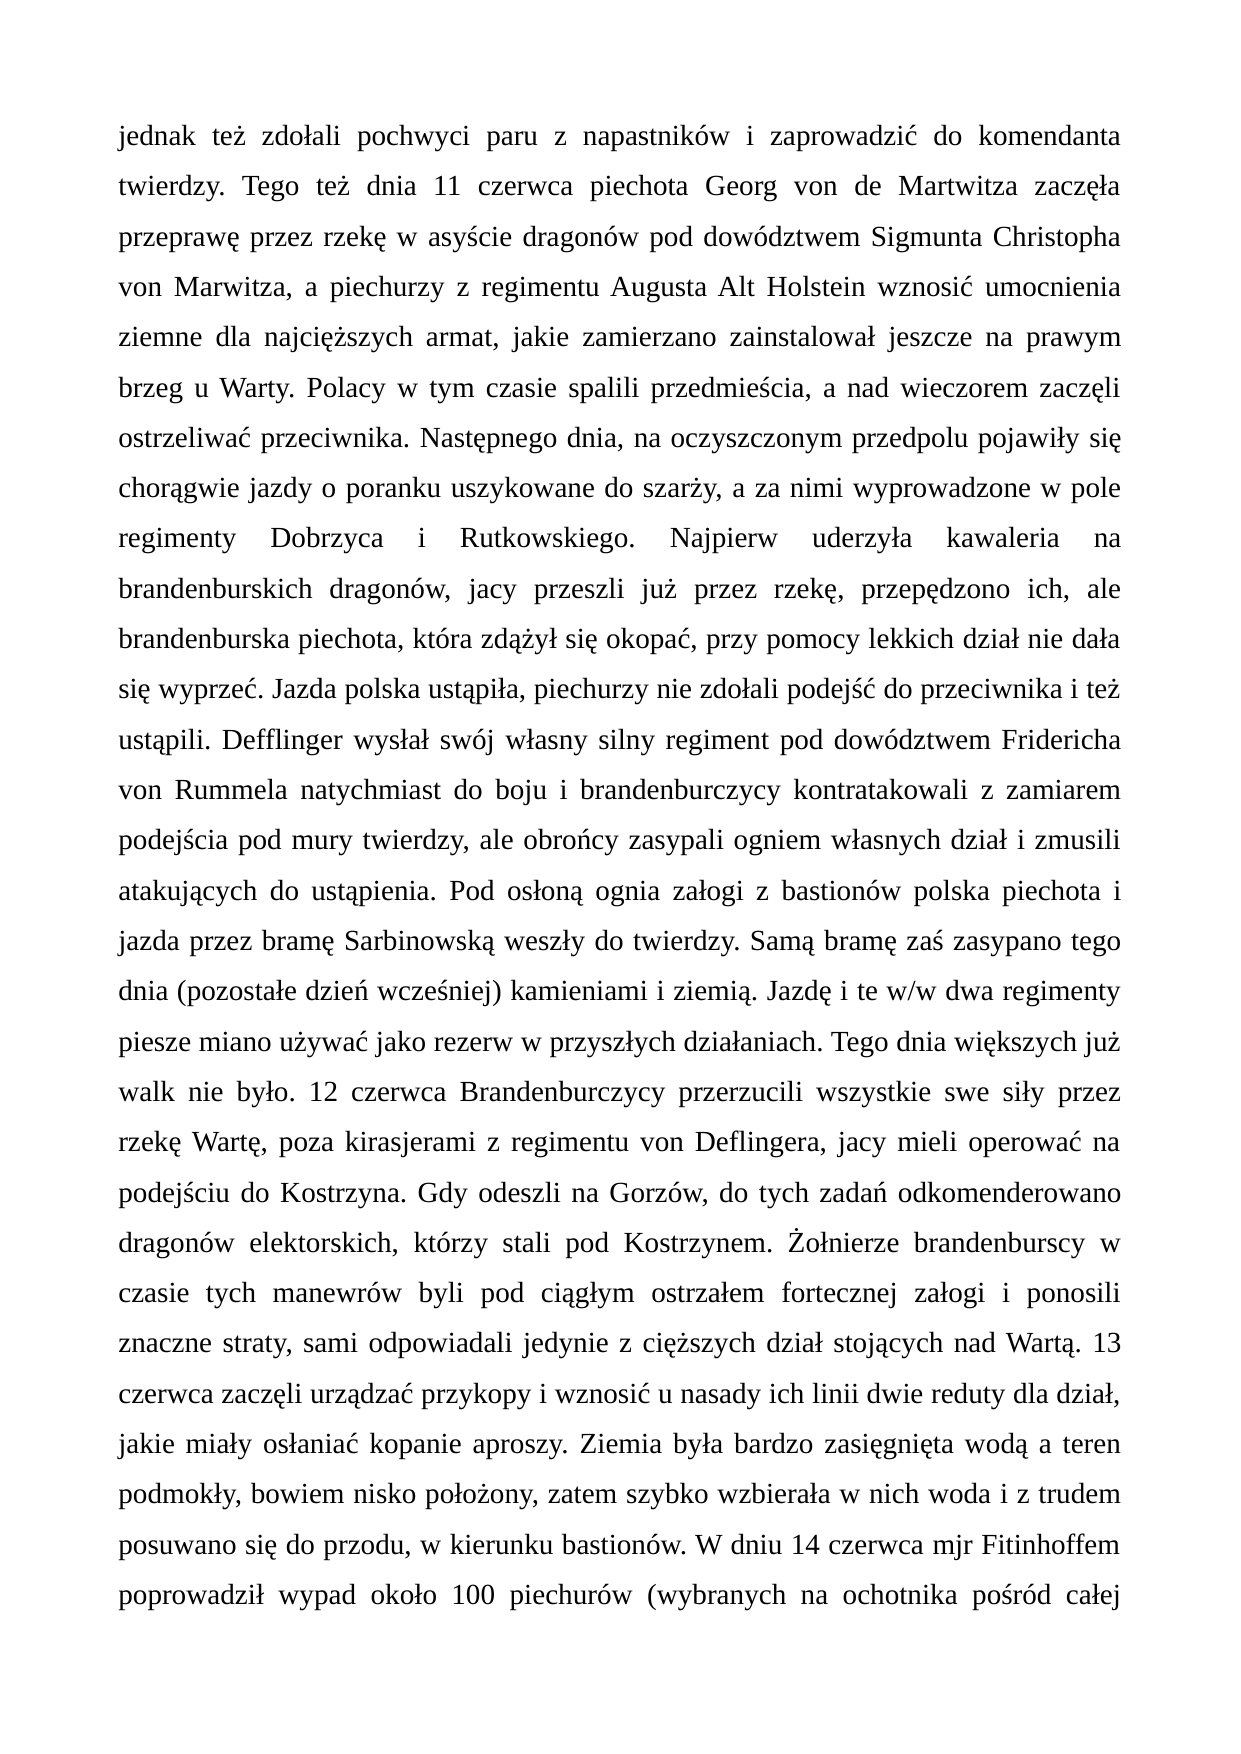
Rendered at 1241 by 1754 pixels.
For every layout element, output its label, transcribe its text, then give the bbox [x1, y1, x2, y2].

text jednak też zdołali pochwyci paru z napastników i zaprowadzić do komendanta twierdzy. Tego też dnia 11 czerwca piechota Georg von de Martwitza zaczęła przeprawę przez rzekę w asyście dragonów pod dowództwem Sigmunta Christopha von Marwitza, a piechurzy z regimentu Augusta Alt Holstein wznosić umocnienia ziemne dla najcięższych armat, jakie zamierzano zainstalował jeszcze na prawym brzeg u Warty. Polacy w tym czasie spalili przedmieścia, a nad wieczorem zaczęli ostrzeliwać przeciwnika. Następnego dnia, na oczyszczonym przedpolu pojawiły się chorągwie jazdy o poranku uszykowane do szarży, a za nimi wyprowadzone w pole regimenty Dobrzyca i Rutkowskiego. Najpierw uderzyła kawaleria na brandenburskich dragonów, jacy przeszli już przez rzekę, przepędzono ich, ale brandenburska piechota, która zdążył się okopać, przy pomocy lekkich dział nie dała się wyprzeć. Jazda polska ustąpiła, piechurzy nie zdołali podejść do przeciwnika i też ustąpili. Defflinger wysłał swój własny silny regiment pod dowództwem Fridericha von Rummela natychmiast do boju i brandenburczycy kontratakowali z zamiarem podejścia pod mury twierdzy, ale obrońcy zasypali ogniem własnych dział i zmusili atakujących do ustąpienia. Pod osłoną ognia załogi z bastionów polska piechota i jazda przez bramę Sarbinowską weszły do twierdzy. Samą bramę zaś zasypano tego dnia (pozostałe dzień wcześniej) kamieniami i ziemią. Jazdę i te w/w dwa regimenty piesze miano używać jako rezerw w przyszłych działaniach. Tego dnia większych już walk nie było. 12 czerwca Brandenburczycy przerzucili wszystkie swe siły przez rzekę Wartę, poza kirasjerami z regimentu von Deflingera, jacy mieli operować na podejściu do Kostrzyna. Gdy odeszli na Gorzów, do tych zadań odkomenderowano dragonów elektorskich, którzy stali pod Kostrzynem. Żołnierze brandenburscy w czasie tych manewrów byli pod ciągłym ostrzałem fortecznej załogi i ponosili znaczne straty, sami odpowiadali jedynie z cięższych dział stojących nad Wartą. 13 czerwca zaczęli urządzać przykopy i wznosić u nasady ich linii dwie reduty dla dział, jakie miały osłaniać kopanie aproszy. Ziemia była bardzo zasięgnięta wodą a teren podmokły, bowiem nisko położony, zatem szybko wzbierała w nich woda i z trudem posuwano się do przodu, w kierunku bastionów. W dniu 14 czerwca mjr Fitinhoffem poprowadził wypad około 100 piechurów (wybranych na ochotnika pośród całej [118, 118, 1122, 1611]
